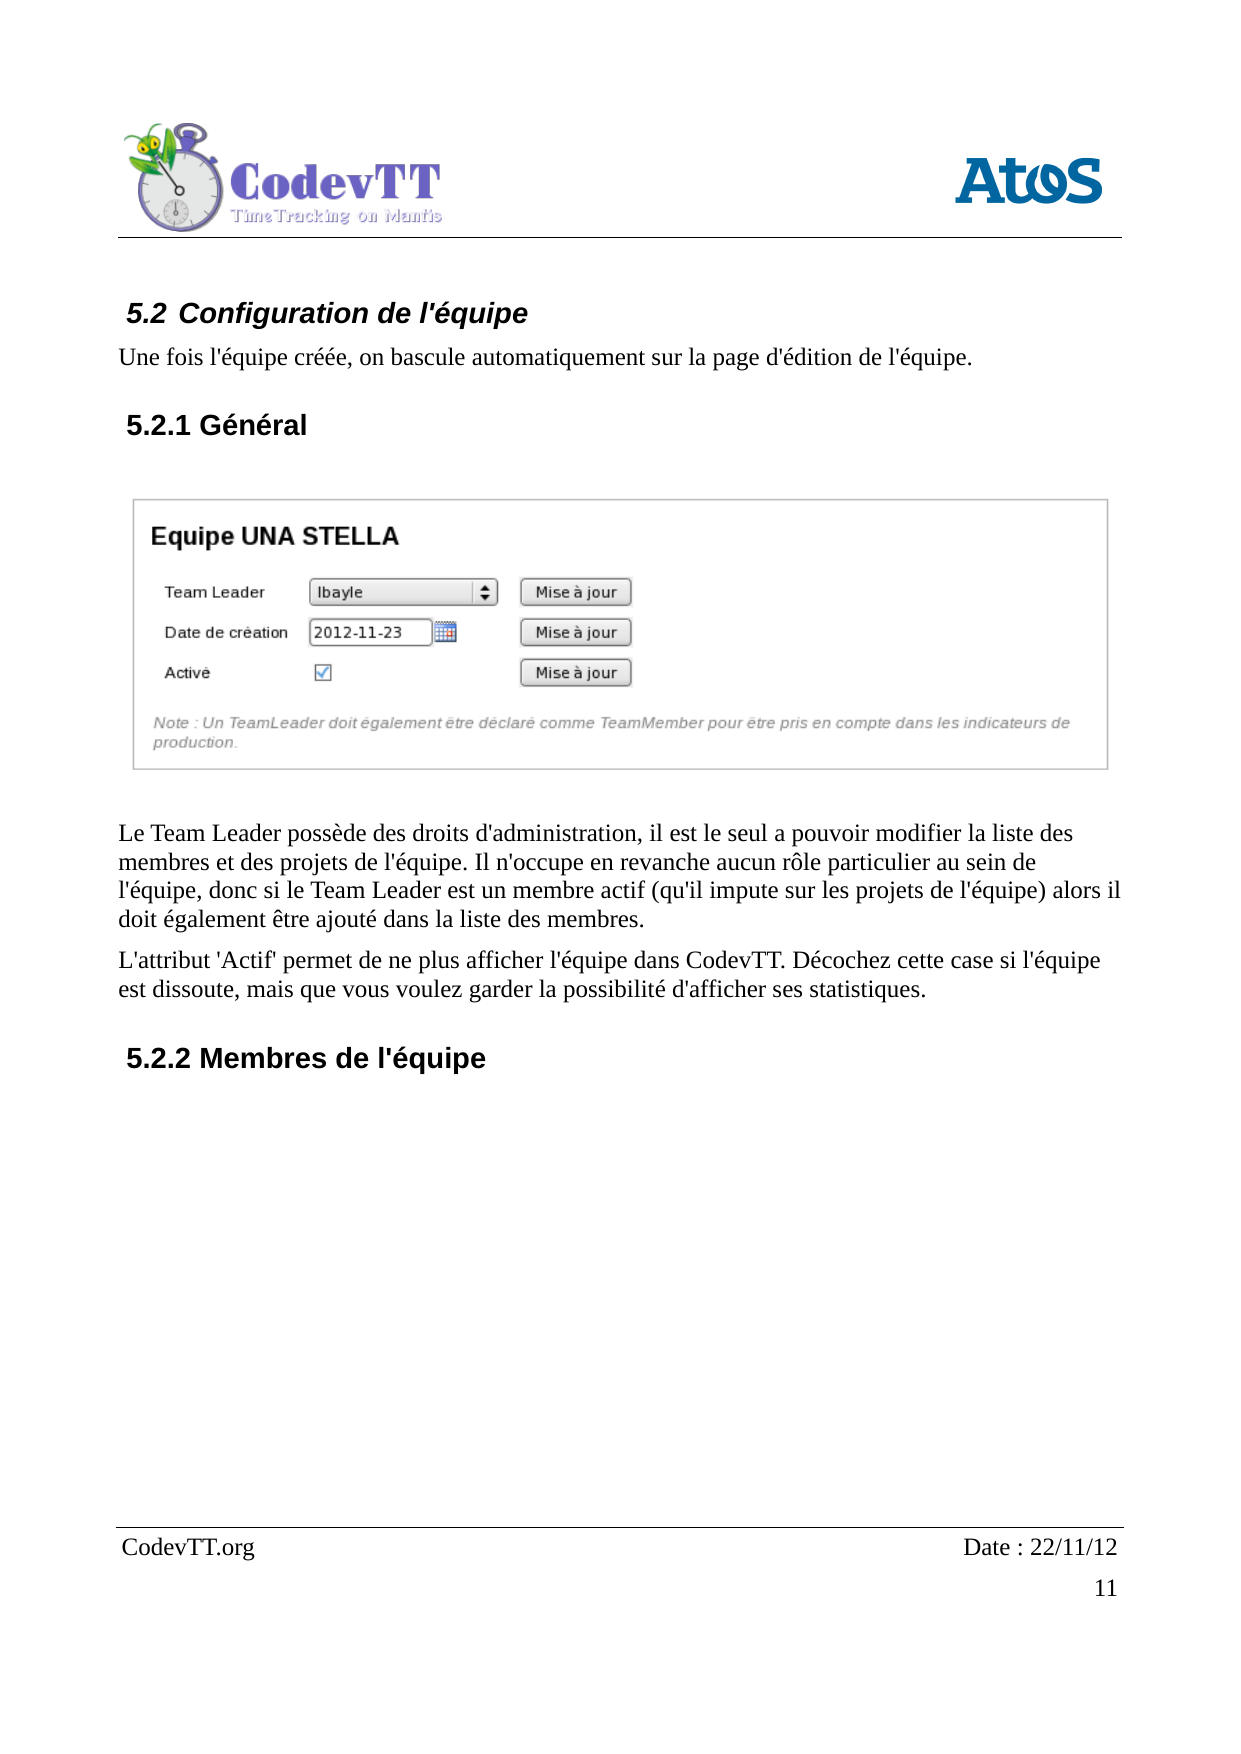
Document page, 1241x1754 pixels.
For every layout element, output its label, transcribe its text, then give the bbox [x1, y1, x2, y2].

picture [953, 156, 1103, 205]
picture [123, 123, 447, 232]
text Une fois l'équipe créée, on bascule automatiquement sur la page d'édition de l'équipe. [118, 342, 1122, 370]
picture [126, 495, 1114, 777]
subtitle Général [118, 408, 1122, 441]
subtitle Membres de l'équipe [118, 1041, 1122, 1074]
text L'attribut 'Actif' permet de ne plus afficher l'équipe dans CodevTT. Décochez cette case si l'équipe est dissoute, mais que vous voulez garder la possibilité d'afficher ses statistiques. [118, 946, 1122, 1003]
subtitle Configuration de l'équipe [118, 296, 1122, 329]
text Le Team Leader possède des droits d'administration, il est le seul a pouvoir modifier la liste des membres et des projets de l'équipe. Il n'occupe en revanche aucun rôle particulier au sein de l'équipe, donc si le Team Leader est un membre actif (qu'il impute sur les projets de l'équipe) alors il doit également être ajouté dans la liste des membres. [118, 818, 1122, 933]
